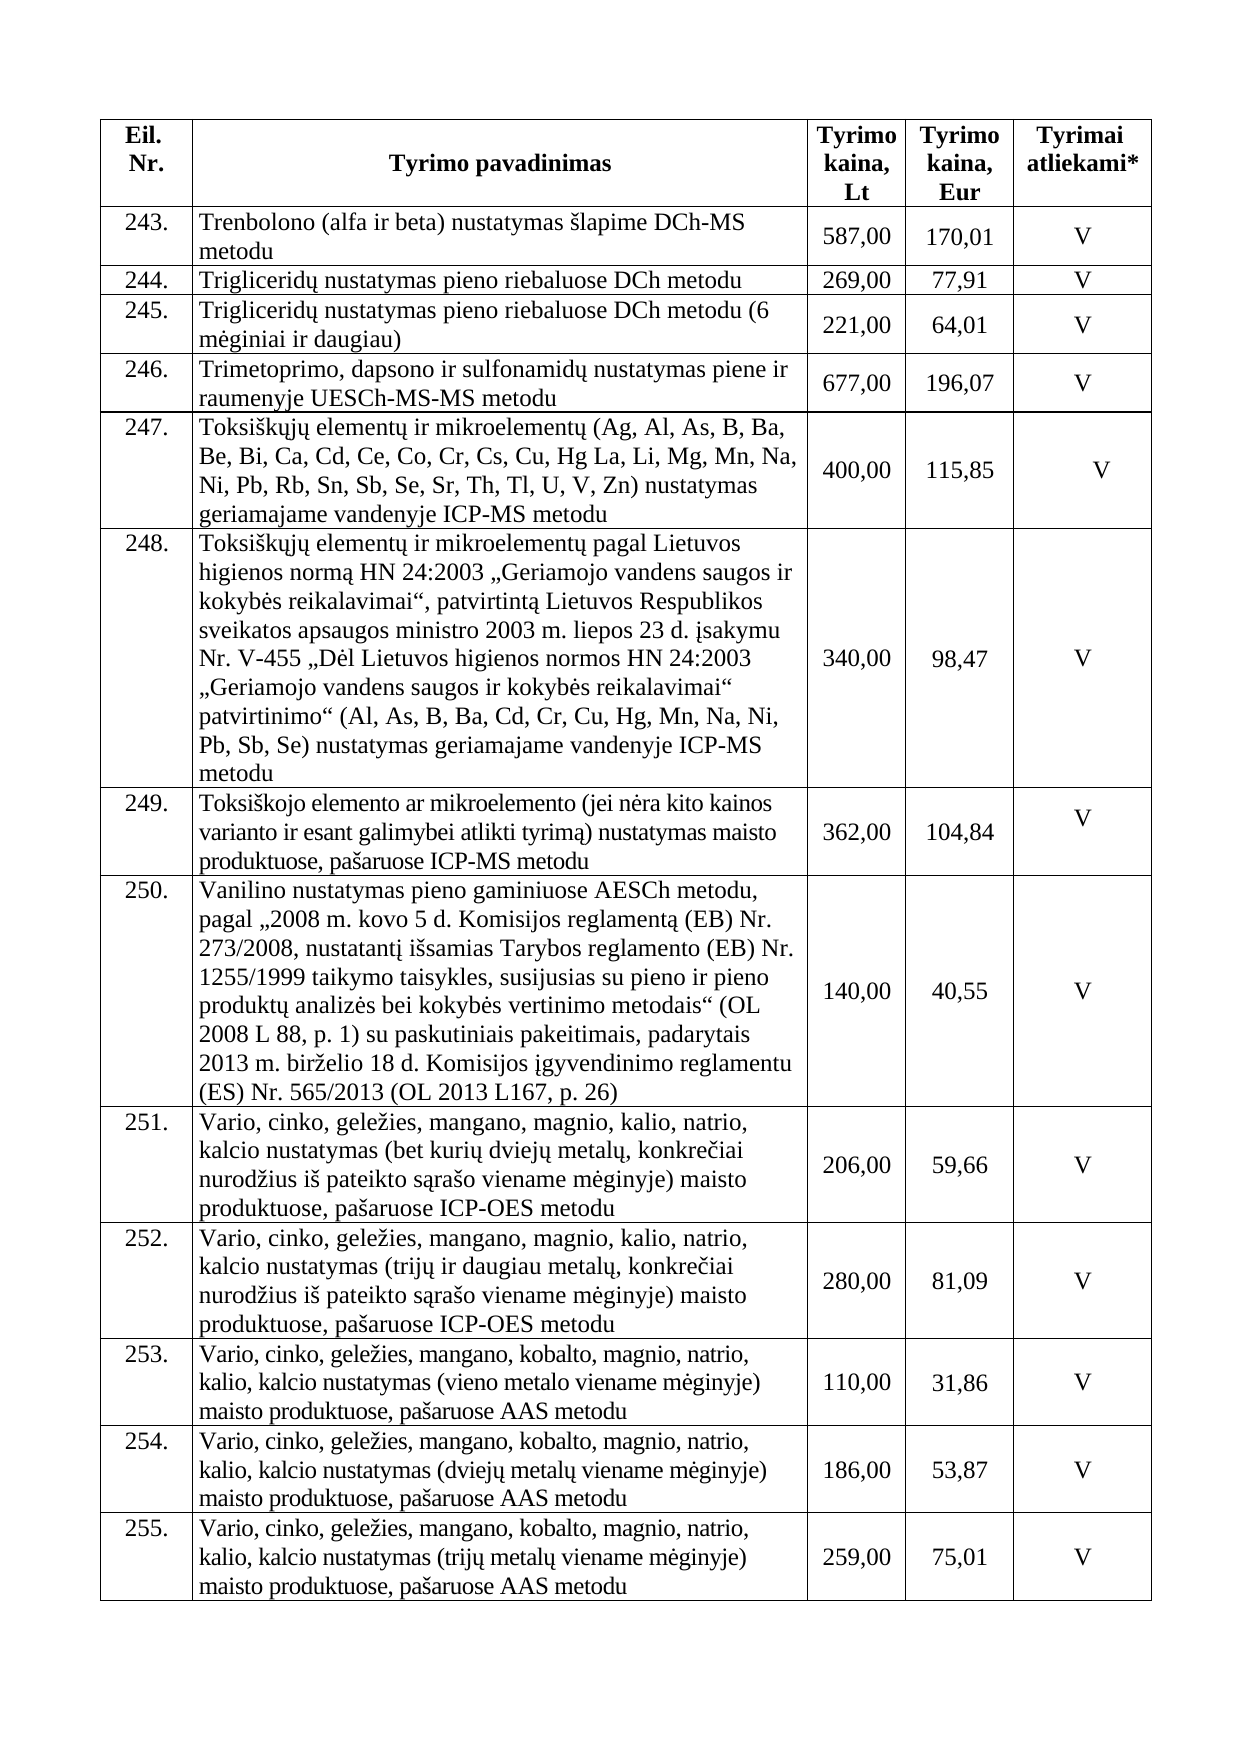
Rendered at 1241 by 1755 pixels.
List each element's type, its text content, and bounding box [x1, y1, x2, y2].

table_cell 206,00 [808, 1107, 905, 1222]
table_cell 186,00 [808, 1426, 905, 1512]
table_cell 31,86 [906, 1339, 1013, 1425]
table_cell 251. [101, 1107, 192, 1222]
table_cell 244. [101, 266, 192, 294]
table_header Tyrimai atliekami* [1014, 120, 1151, 206]
table_cell Vanilino nustatymas pieno gaminiuose AESCh metodu, pagal „2008 m. kovo 5 d. Komisijos reglamentą (EB) Nr. 273/2008, nustatantį išsamias Tarybos reglamento (EB) Nr. 1255/1999 taikymo taisykles, susijusias su pieno ir pieno produktų analizės bei kokybės vertinimo metodais“ (OL 2008 L 88, p. 1) su paskutiniais pakeitimais, padarytais 2013 m. birželio 18 d. Komisijos įgyvendinimo reglamentu (ES) Nr. 565/2013 (OL 2013 L167, p. 26) [193, 876, 807, 1106]
table_cell 98,47 [906, 529, 1013, 787]
table_cell V [1014, 266, 1151, 294]
table_cell Trigliceridų nustatymas pieno riebaluose DCh metodu [193, 266, 807, 294]
table_cell 246. [101, 354, 192, 411]
table_cell Trimetoprimo, dapsono ir sulfonamidų nustatymas piene ir raumenyje UESCh-MS-MS metodu [193, 354, 807, 411]
table_cell 677,00 [808, 354, 905, 411]
table_cell 362,00 [808, 788, 905, 874]
table_cell 53,87 [906, 1426, 1013, 1512]
table_cell V [1014, 1426, 1151, 1512]
table_cell 253. [101, 1339, 192, 1425]
table_cell Trenbolono (alfa ir beta) nustatymas šlapime DCh-MS metodu [193, 207, 807, 264]
table_cell 40,55 [906, 876, 1013, 1106]
table_cell 252. [101, 1223, 192, 1338]
table_header Tyrimo kaina, Lt [808, 120, 905, 206]
table_cell 280,00 [808, 1223, 905, 1338]
table_cell 115,85 [906, 413, 1013, 527]
table_cell V [1014, 1107, 1151, 1222]
table_cell 77,91 [906, 266, 1013, 294]
table_cell V [1014, 354, 1151, 411]
table_cell 221,00 [808, 295, 905, 353]
table_cell 81,09 [906, 1223, 1013, 1338]
table_cell 247. [101, 413, 192, 527]
table_cell Vario, cinko, geležies, mangano, kobalto, magnio, natrio, kalio, kalcio nustatymas (trijų metalų viename mėginyje) maisto produktuose, pašaruose AAS metodu [193, 1513, 807, 1599]
table_cell 104,84 [906, 788, 1013, 874]
table_cell 587,00 [808, 207, 905, 264]
table_cell Vario, cinko, geležies, mangano, magnio, kalio, natrio, kalcio nustatymas (trijų ir daugiau metalų, konkrečiai nurodžius iš pateikto sąrašo viename mėginyje) maisto produktuose, pašaruose ICP-OES metodu [193, 1223, 807, 1338]
table_cell Vario, cinko, geležies, mangano, magnio, kalio, natrio, kalcio nustatymas (bet kurių dviejų metalų, konkrečiai nurodžius iš pateikto sąrašo viename mėginyje) maisto produktuose, pašaruose ICP-OES metodu [193, 1107, 807, 1222]
table_cell 248. [101, 529, 192, 787]
table_cell Trigliceridų nustatymas pieno riebaluose DCh metodu (6 mėginiai ir daugiau) [193, 295, 807, 353]
table_cell 245. [101, 295, 192, 353]
table_header Tyrimo pavadinimas [193, 120, 807, 206]
table_cell 340,00 [808, 529, 905, 787]
table_cell V [1014, 1513, 1151, 1599]
table_header Eil. Nr. [101, 120, 192, 206]
table_cell 400,00 [808, 413, 905, 527]
table_cell 75,01 [906, 1513, 1013, 1599]
table_cell 243. [101, 207, 192, 264]
table_cell 249. [101, 788, 192, 874]
table_cell Vario, cinko, geležies, mangano, kobalto, magnio, natrio, kalio, kalcio nustatymas (vieno metalo viename mėginyje) maisto produktuose, pašaruose AAS metodu [193, 1339, 807, 1425]
table_cell Toksiškųjų elementų ir mikroelementų pagal Lietuvos higienos normą HN 24:2003 „Geriamojo vandens saugos ir kokybės reikalavimai“, patvirtintą Lietuvos Respublikos sveikatos apsaugos ministro 2003 m. liepos 23 d. įsakymu Nr. V-455 „Dėl Lietuvos higienos normos HN 24:2003 „Geriamojo vandens saugos ir kokybės reikalavimai“ patvirtinimo“ (Al, As, B, Ba, Cd, Cr, Cu, Hg, Mn, Na, Ni, Pb, Sb, Se) nustatymas geriamajame vandenyje ICP-MS metodu [193, 529, 807, 787]
table_cell 110,00 [808, 1339, 905, 1425]
table_cell V [1014, 876, 1151, 1106]
table_cell 269,00 [808, 266, 905, 294]
table_cell Toksiškojo elemento ar mikroelemento (jei nėra kito kainos varianto ir esant galimybei atlikti tyrimą) nustatymas maisto produktuose, pašaruose ICP-MS metodu [193, 788, 807, 874]
table_cell V [1014, 529, 1151, 787]
table_header Tyrimo kaina, Eur [906, 120, 1013, 206]
table_cell 170,01 [906, 207, 1013, 264]
table_cell V [1014, 207, 1151, 264]
table_cell V [1014, 1339, 1151, 1425]
table_cell 255. [101, 1513, 192, 1599]
table_cell V [1014, 1223, 1151, 1338]
table_cell Toksiškųjų elementų ir mikroelementų (Ag, Al, As, B, Ba, Be, Bi, Ca, Cd, Ce, Co, Cr, Cs, Cu, Hg La, Li, Mg, Mn, Na, Ni, Pb, Rb, Sn, Sb, Se, Sr, Th, Tl, U, V, Zn) nustatymas geriamajame vandenyje ICP-MS metodu [193, 413, 807, 527]
table_cell 254. [101, 1426, 192, 1512]
table_cell 140,00 [808, 876, 905, 1106]
table_cell Vario, cinko, geležies, mangano, kobalto, magnio, natrio, kalio, kalcio nustatymas (dviejų metalų viename mėginyje) maisto produktuose, pašaruose AAS metodu [193, 1426, 807, 1512]
table_cell V [1014, 295, 1151, 353]
table_cell 59,66 [906, 1107, 1013, 1222]
table_cell 250. [101, 876, 192, 1106]
table_cell V [1014, 788, 1151, 874]
table_cell 64,01 [906, 295, 1013, 353]
table_cell 196,07 [906, 354, 1013, 411]
table_cell 259,00 [808, 1513, 905, 1599]
table_cell V [1014, 413, 1151, 527]
